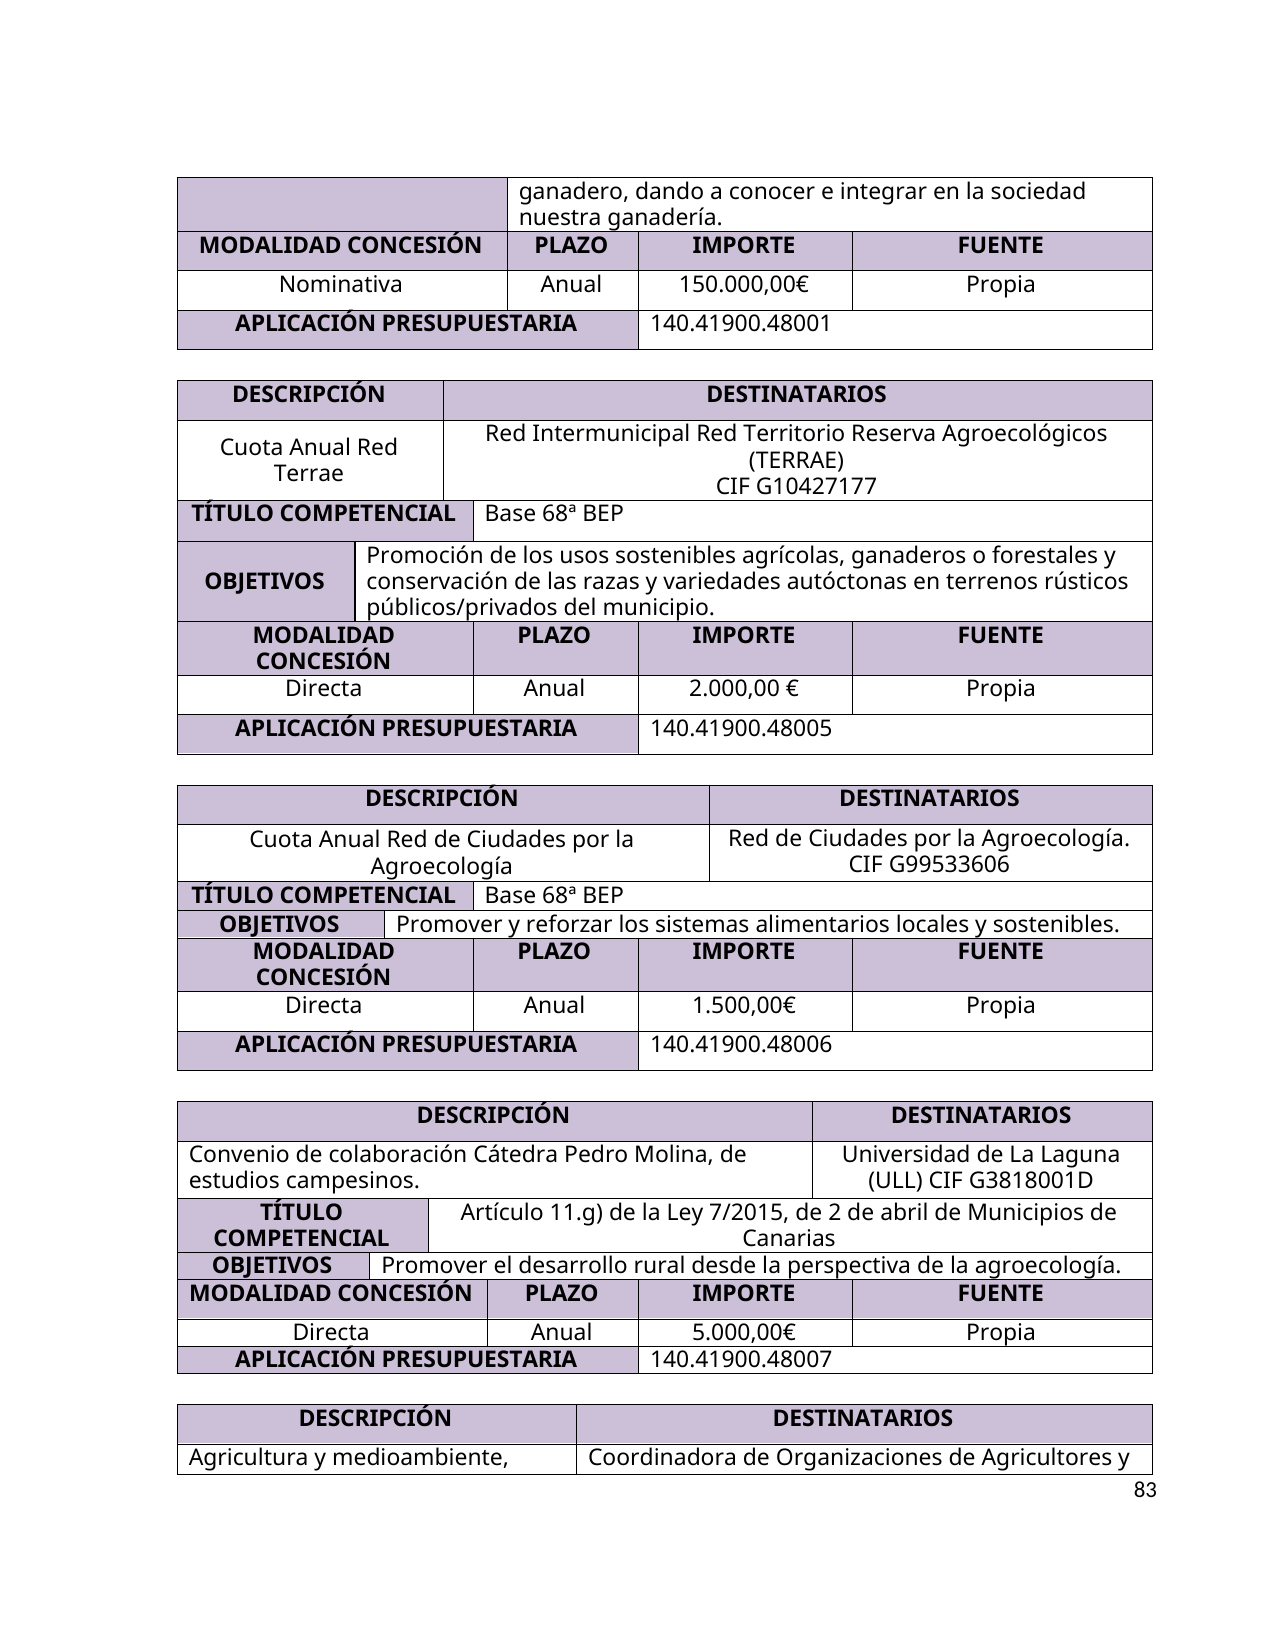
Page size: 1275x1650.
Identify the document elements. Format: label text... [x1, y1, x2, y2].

table_cell 150.000,00€ [639, 271, 852, 310]
table_cell MODALIDAD CONCESIÓN [178, 232, 507, 270]
table_cell Anual [488, 1320, 638, 1346]
table_cell FUENTE [853, 939, 1152, 991]
table_cell PLAZO [508, 232, 638, 270]
table_cell FUENTE [853, 1280, 1152, 1318]
table_header DESTINATARIOS [577, 1405, 1152, 1443]
table_cell OBJETIVOS [178, 911, 384, 937]
table_cell IMPORTE [639, 622, 852, 675]
table_cell Anual [474, 992, 638, 1031]
table_cell PLAZO [474, 939, 638, 991]
table_header DESTINATARIOS [813, 1102, 1152, 1141]
table_cell Cuota Anual Red Terrae [178, 421, 443, 500]
table_cell Anual [508, 271, 638, 310]
table_cell Convenio de colaboración Cátedra Pedro Molina, de estudios campesinos. [178, 1142, 812, 1198]
table_cell Propia [853, 992, 1152, 1031]
table_cell FUENTE [853, 622, 1152, 675]
table_cell Base 68ª BEP [474, 501, 1152, 541]
table_cell MODALIDAD CONCESIÓN [178, 622, 473, 675]
table_header DESCRIPCIÓN [178, 1102, 812, 1141]
table_header DESCRIPCIÓN [178, 1405, 576, 1443]
table_cell 1.500,00€ [639, 992, 852, 1031]
table_header DESTINATARIOS [444, 381, 1152, 420]
table_cell OBJETIVOS [178, 1253, 369, 1279]
table_cell APLICACIÓN PRESUPUESTARIA [178, 1347, 638, 1373]
table_cell Promoción de los usos sostenibles agrícolas, ganaderos o forestales y conservación de las razas y variedades autóctonas en terrenos rústicos públicos/privados del municipio. [356, 542, 1152, 621]
table_cell Nominativa [178, 271, 507, 310]
table_header DESCRIPCIÓN [178, 381, 443, 420]
table_cell [178, 178, 507, 231]
table_cell OBJETIVOS [178, 542, 354, 621]
table_cell 140.41900.48007 [639, 1347, 1152, 1373]
table_cell 2.000,00 € [639, 676, 852, 714]
table_cell Agricultura y medioambiente, [178, 1445, 576, 1474]
table_cell APLICACIÓN PRESUPUESTARIA [178, 311, 638, 349]
table_cell Directa [178, 676, 473, 714]
table_cell Directa [178, 992, 473, 1031]
table_cell TÍTULO COMPETENCIAL [178, 501, 473, 541]
table_cell Anual [474, 676, 638, 714]
table_cell APLICACIÓN PRESUPUESTARIA [178, 1032, 638, 1070]
table_cell Artículo 11.g) de la Ley 7/2015, de 2 de abril de Municipios de Canarias [429, 1199, 1152, 1252]
table_cell Directa [178, 1320, 487, 1346]
table_cell Propia [853, 1320, 1152, 1346]
table_cell PLAZO [474, 622, 638, 675]
table_cell Red Intermunicipal Red Territorio Reserva Agroecológicos (TERRAE) CIF G10427177 [444, 421, 1152, 500]
table_cell APLICACIÓN PRESUPUESTARIA [178, 715, 638, 753]
table_cell IMPORTE [639, 232, 852, 270]
table_cell Coordinadora de Organizaciones de Agricultores y [577, 1445, 1152, 1474]
table_cell TÍTULO COMPETENCIAL [178, 882, 473, 910]
table_cell 140.41900.48006 [639, 1032, 1152, 1070]
table_header DESTINATARIOS [710, 786, 1152, 824]
table_cell MODALIDAD CONCESIÓN [178, 1280, 487, 1318]
table_header DESCRIPCIÓN [178, 786, 709, 824]
table_cell Universidad de La Laguna (ULL) CIF G3818001D [813, 1142, 1152, 1198]
table_cell FUENTE [853, 232, 1152, 270]
table_cell Base 68ª BEP [474, 882, 1152, 910]
table_cell IMPORTE [639, 939, 852, 991]
table_cell IMPORTE [639, 1280, 852, 1318]
table_cell Propia [853, 271, 1152, 310]
table_cell PLAZO [488, 1280, 638, 1318]
table_cell Cuota Anual Red de Ciudades por la Agroecología [178, 825, 709, 881]
table_cell ganadero, dando a conocer e integrar en la sociedad nuestra ganadería. [508, 178, 1152, 231]
table_cell 140.41900.48005 [639, 715, 1152, 753]
table_cell MODALIDAD CONCESIÓN [178, 939, 473, 991]
table_cell Red de Ciudades por la Agroecología. CIF G99533606 [710, 825, 1152, 881]
table_cell Propia [853, 676, 1152, 714]
table_cell 140.41900.48001 [639, 311, 1152, 349]
table_cell 5.000,00€ [639, 1320, 852, 1346]
table_cell TÍTULO COMPETENCIAL [178, 1199, 428, 1252]
table_cell Promover el desarrollo rural desde la perspectiva de la agroecología. [370, 1253, 1152, 1279]
table_cell Promover y reforzar los sistemas alimentarios locales y sostenibles. [385, 911, 1152, 937]
